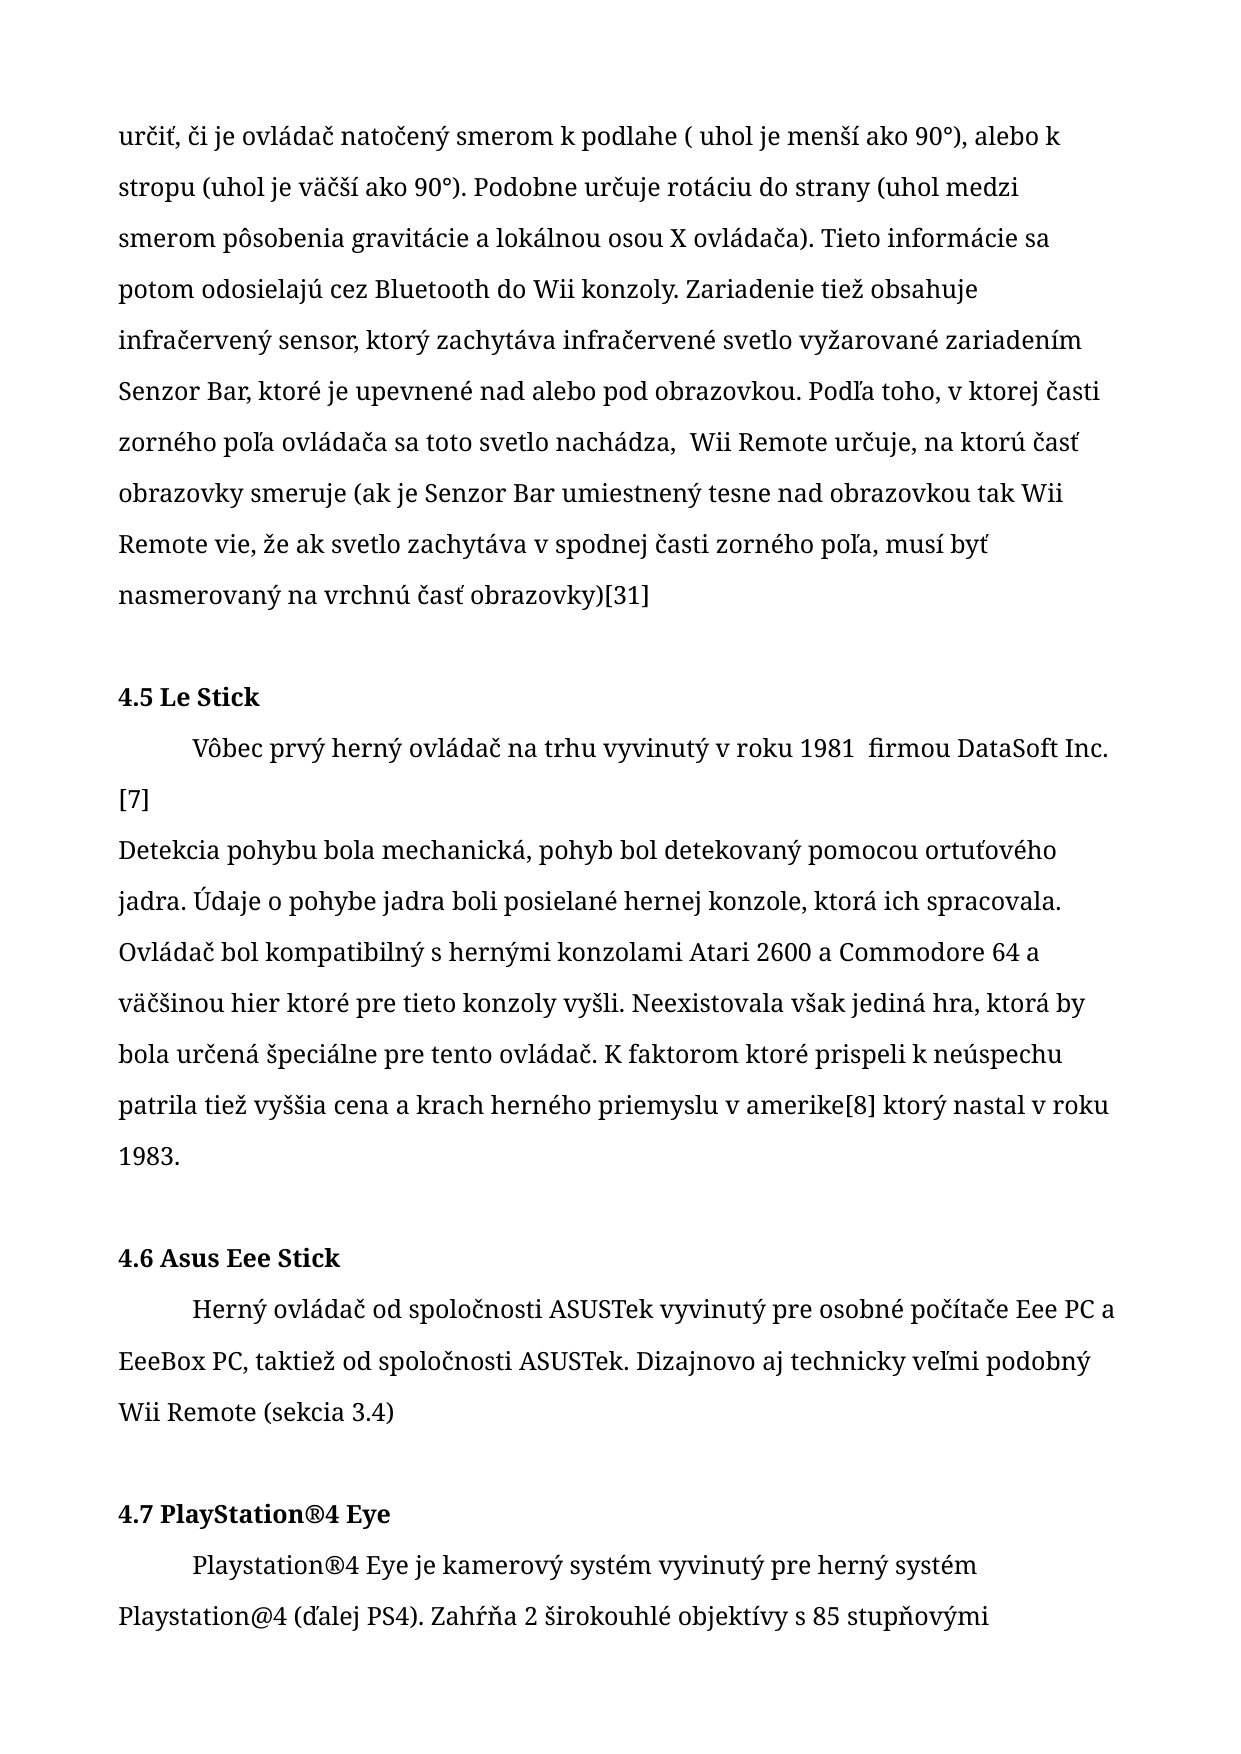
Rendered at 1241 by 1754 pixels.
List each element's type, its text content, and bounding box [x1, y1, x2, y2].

list určiť, či je ovládač natočený smerom k podlahe ( uhol je menší ako 90°), alebo k stropu (uhol je väčší ako 90°). Podobne určuje rotáciu do strany (uhol medzi smerom pôsobenia gravitácie a lokálnou osou X ovládača). Tieto informácie sa potom odosielajú cez Bluetooth do Wii konzoly. Zariadenie tiež obsahuje infračervený sensor, ktorý zachytáva infračervené svetlo vyžarované zariadením Senzor Bar, ktoré je upevnené nad alebo pod obrazovkou. Podľa toho, v ktorej časti zorného poľa ovládača sa toto svetlo nachádza, Wii Remote určuje, na ktorú časť obrazovky smeruje (ak je Senzor Bar umiestnený tesne nad obrazovkou tak Wii Remote vie, že ak svetlo zachytáva v spodnej časti zorného poľa, musí byť nasmerovaný na vrchnú časť obrazovky)[31] [118, 118, 1122, 612]
list Herný ovládač od spoločnosti ASUSTek vyvinutý pre osobné počítače Eee PC a EeeBox PC, taktiež od spoločnosti ASUSTek. Dizajnovo aj technicky veľmi podobný Wii Remote (sekcia 3.4) [118, 1292, 1122, 1428]
text Detekcia pohybu bola mechanická, pohyb bol detekovaný pomocou ortuťového jadra. Údaje o pohybe jadra boli posielané hernej konzole, ktorá ich spracovala. Ovládač bol kompatibilný s hernými konzolami Atari 2600 a Commodore 64 a väčšinou hier ktoré pre tieto konzoly vyšli. Neexistovala však jediná hra, ktorá by bola určená špeciálne pre tento ovládač. K faktorom ktoré prispeli k neúspechu patrila tiež vyššia cena a krach herného priemyslu v amerike[8] ktorý nastal v roku 1983. [118, 833, 1122, 1173]
text Vôbec prvý herný ovládač na trhu vyvinutý v roku 1981 firmou DataSoft Inc.[7] [118, 731, 1122, 816]
list 4.5 Le Stick [118, 679, 1122, 714]
text Playstation®4 Eye je kamerový systém vyvinutý pre herný systém Playstation@4 (ďalej PS4). Zahŕňa 2 širokouhlé objektívy s 85 stupňovými [118, 1547, 1122, 1632]
list 4.6 Asus Eee Stick [118, 1241, 1122, 1275]
text 4.7 PlayStation®4 Eye [118, 1445, 1122, 1530]
